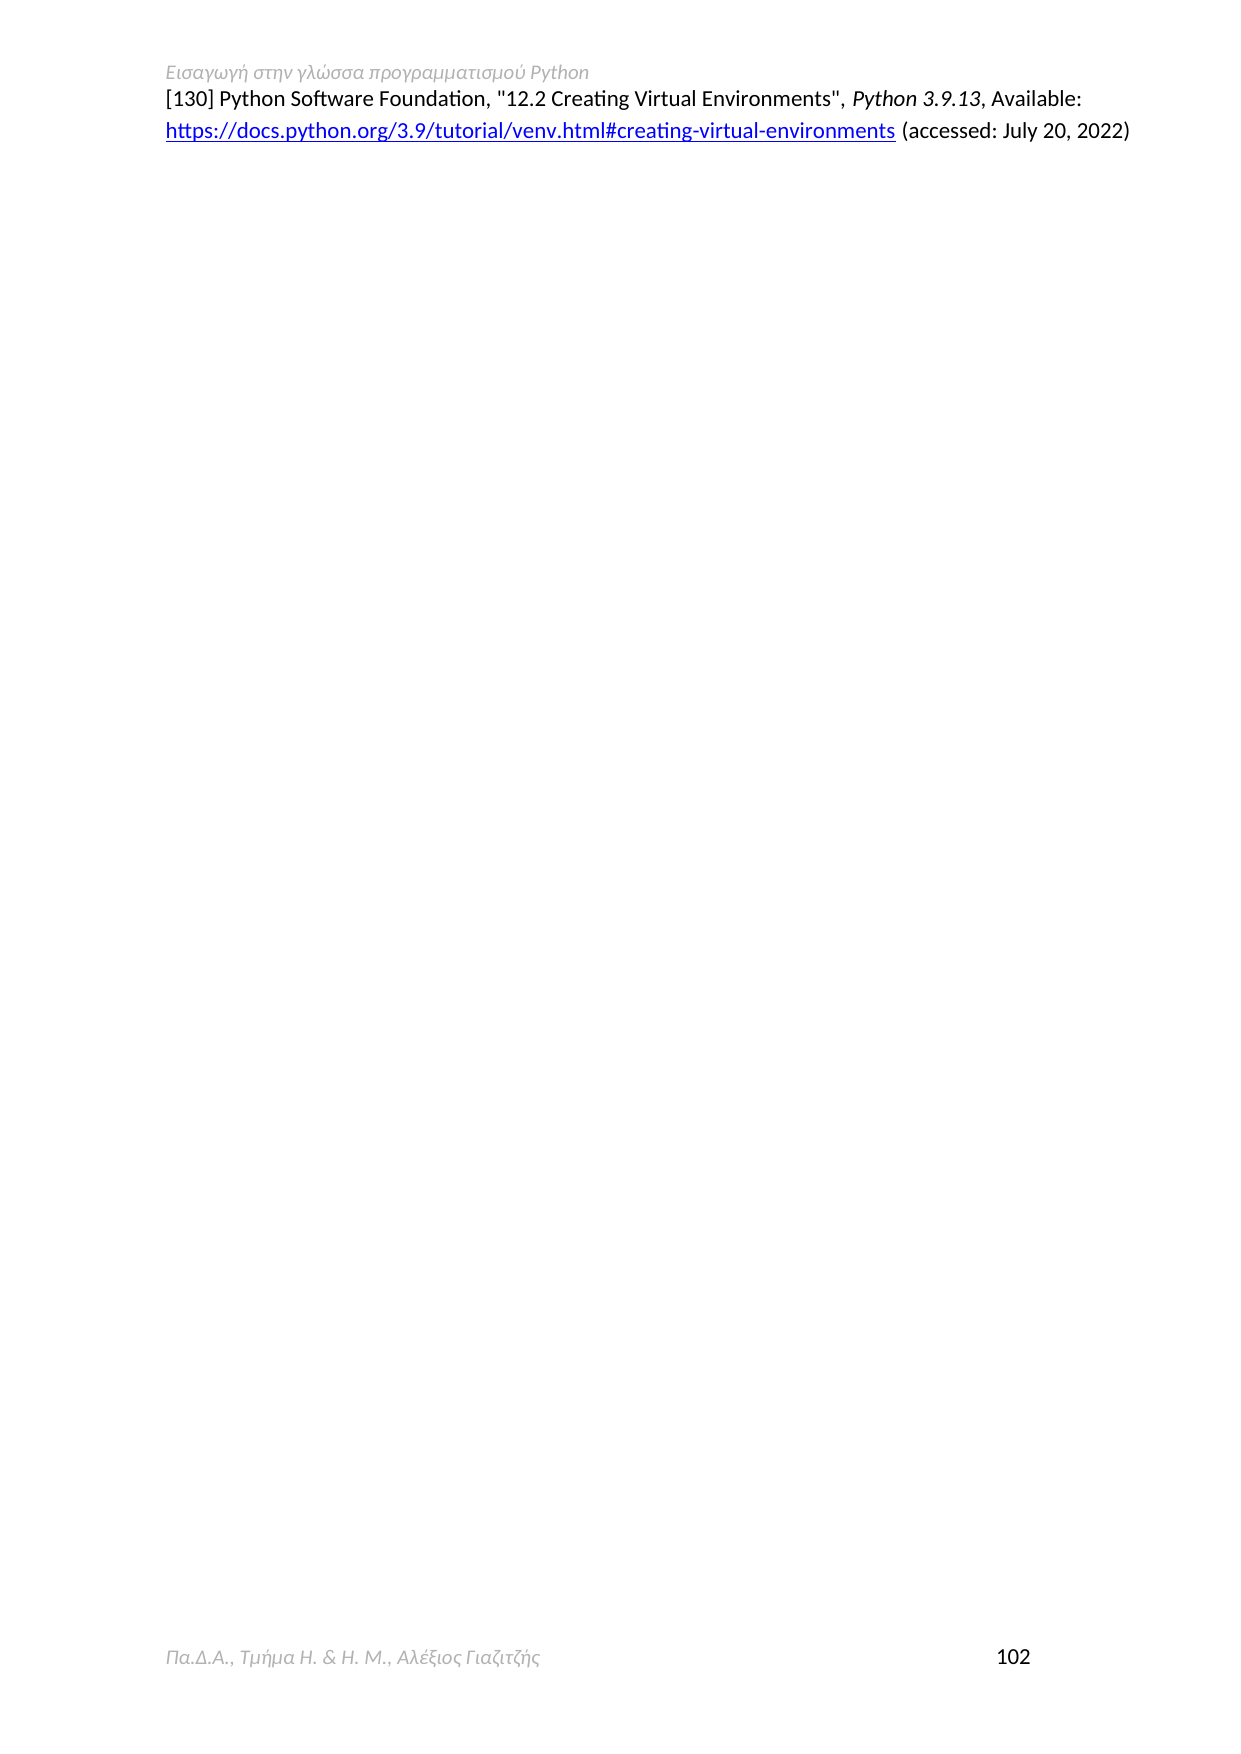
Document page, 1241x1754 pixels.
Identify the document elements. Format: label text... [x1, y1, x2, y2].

text [130] Python Software Foundation, "12.2 Creating Virtual Environments", Python 3.9.13, Available: https://docs.python.org/3.9/tutorial/venv.html#creating-virtual-environments (accessed: July 20, 2022) [165, 84, 1169, 145]
